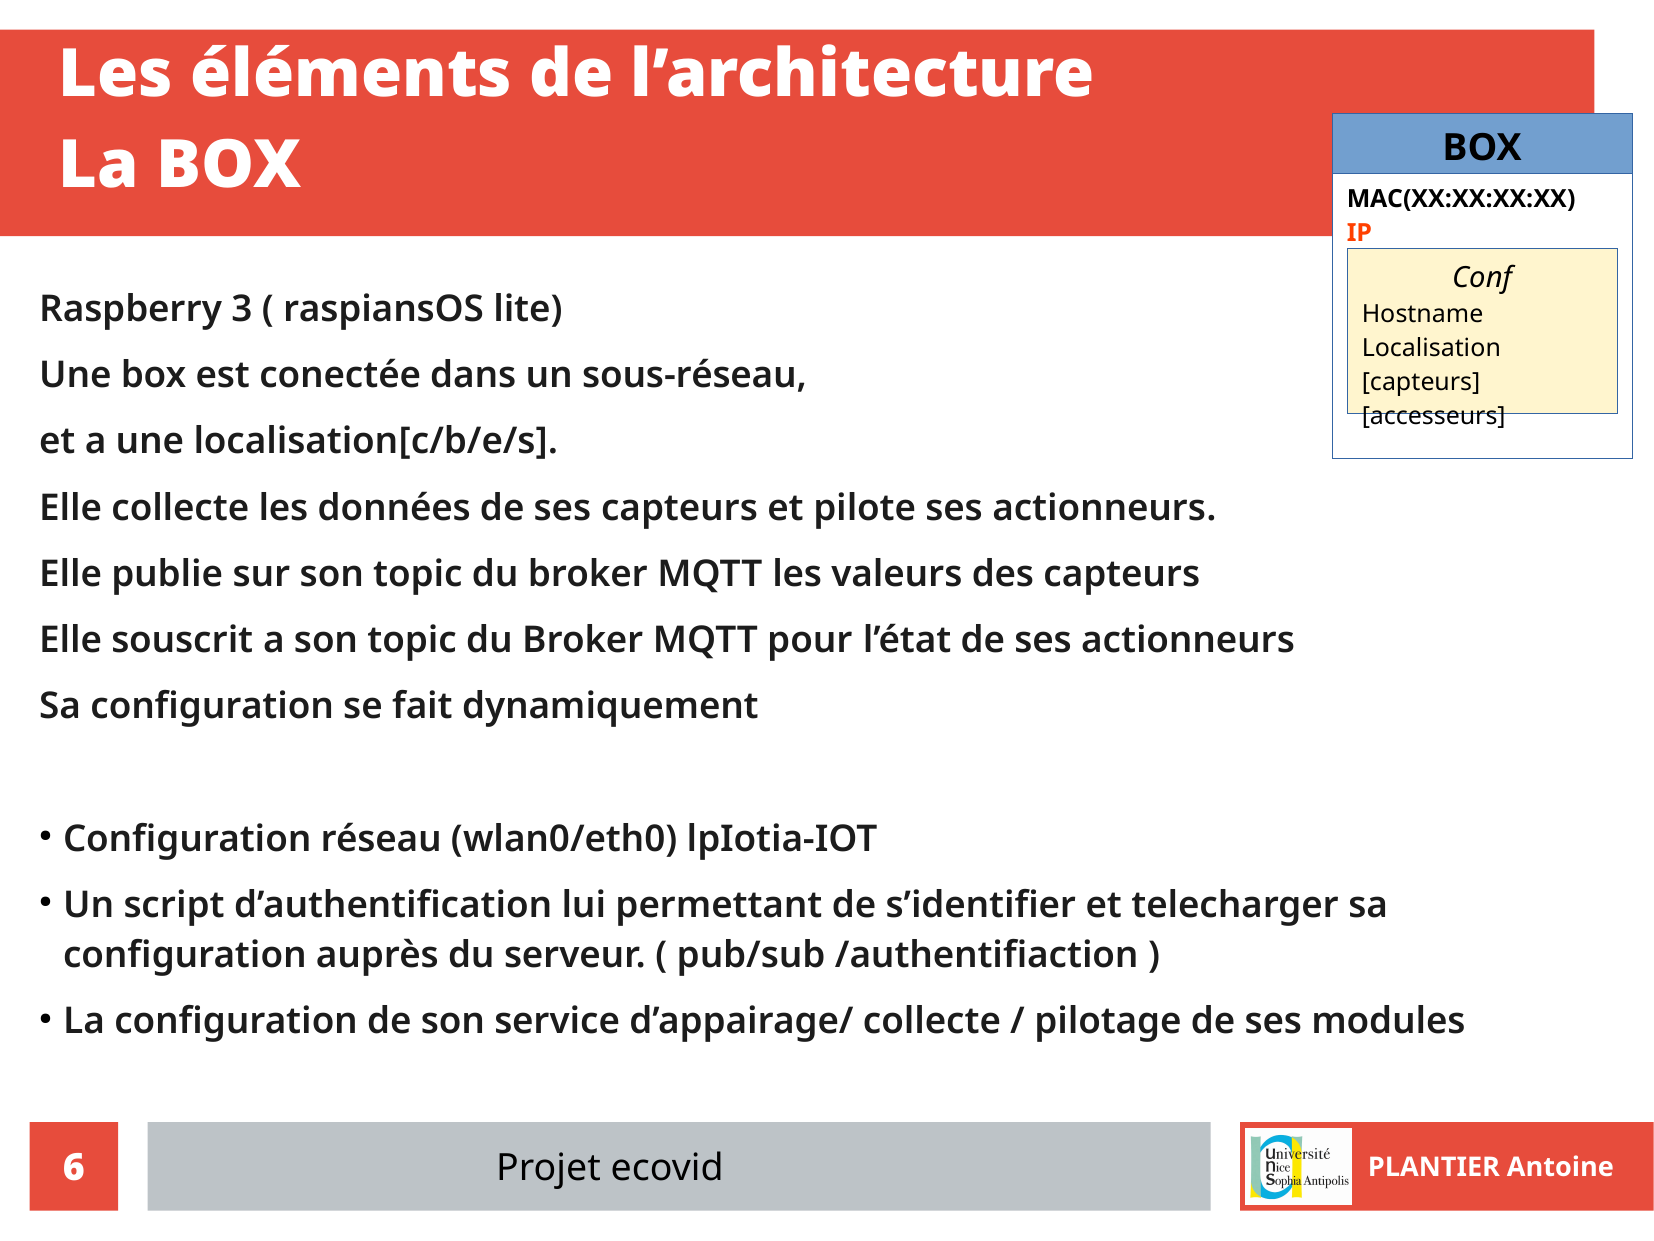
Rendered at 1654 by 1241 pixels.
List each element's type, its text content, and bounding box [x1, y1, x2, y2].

text_box Conf Hostname Localisation [capteurs] [accesseurs] [1347, 248, 1618, 414]
title Les éléments de l’architecture La BOX [59, 59, 1595, 207]
picture [1245, 1128, 1352, 1205]
list Raspberry 3 ( raspiansOS lite) Une box est conectée dans un sous-réseau, et a une localisation[c/b/e/s]. Elle collecte les données de ses capteurs et pilote ses actionneurs. Elle publie sur son topic du broker MQTT les valeurs des capteurs Elle souscrit a son topic du Broker MQTT pour l’état de ses actionneurs Sa configuration se fait dynamiquement Configuration réseau (wlan0/eth0) lpIotia-IOT Un script d’authentification lui permettant de s’identifier et telecharger sa configuration auprès du serveur. ( pub/sub /authentifiaction ) La configuration de son service d’appairage/ collecte / pilotage de ses modules [39, 282, 1546, 1051]
text_box MAC(XX:XX:XX:XX) IP [1332, 173, 1633, 459]
text_box BOX [1332, 113, 1633, 173]
